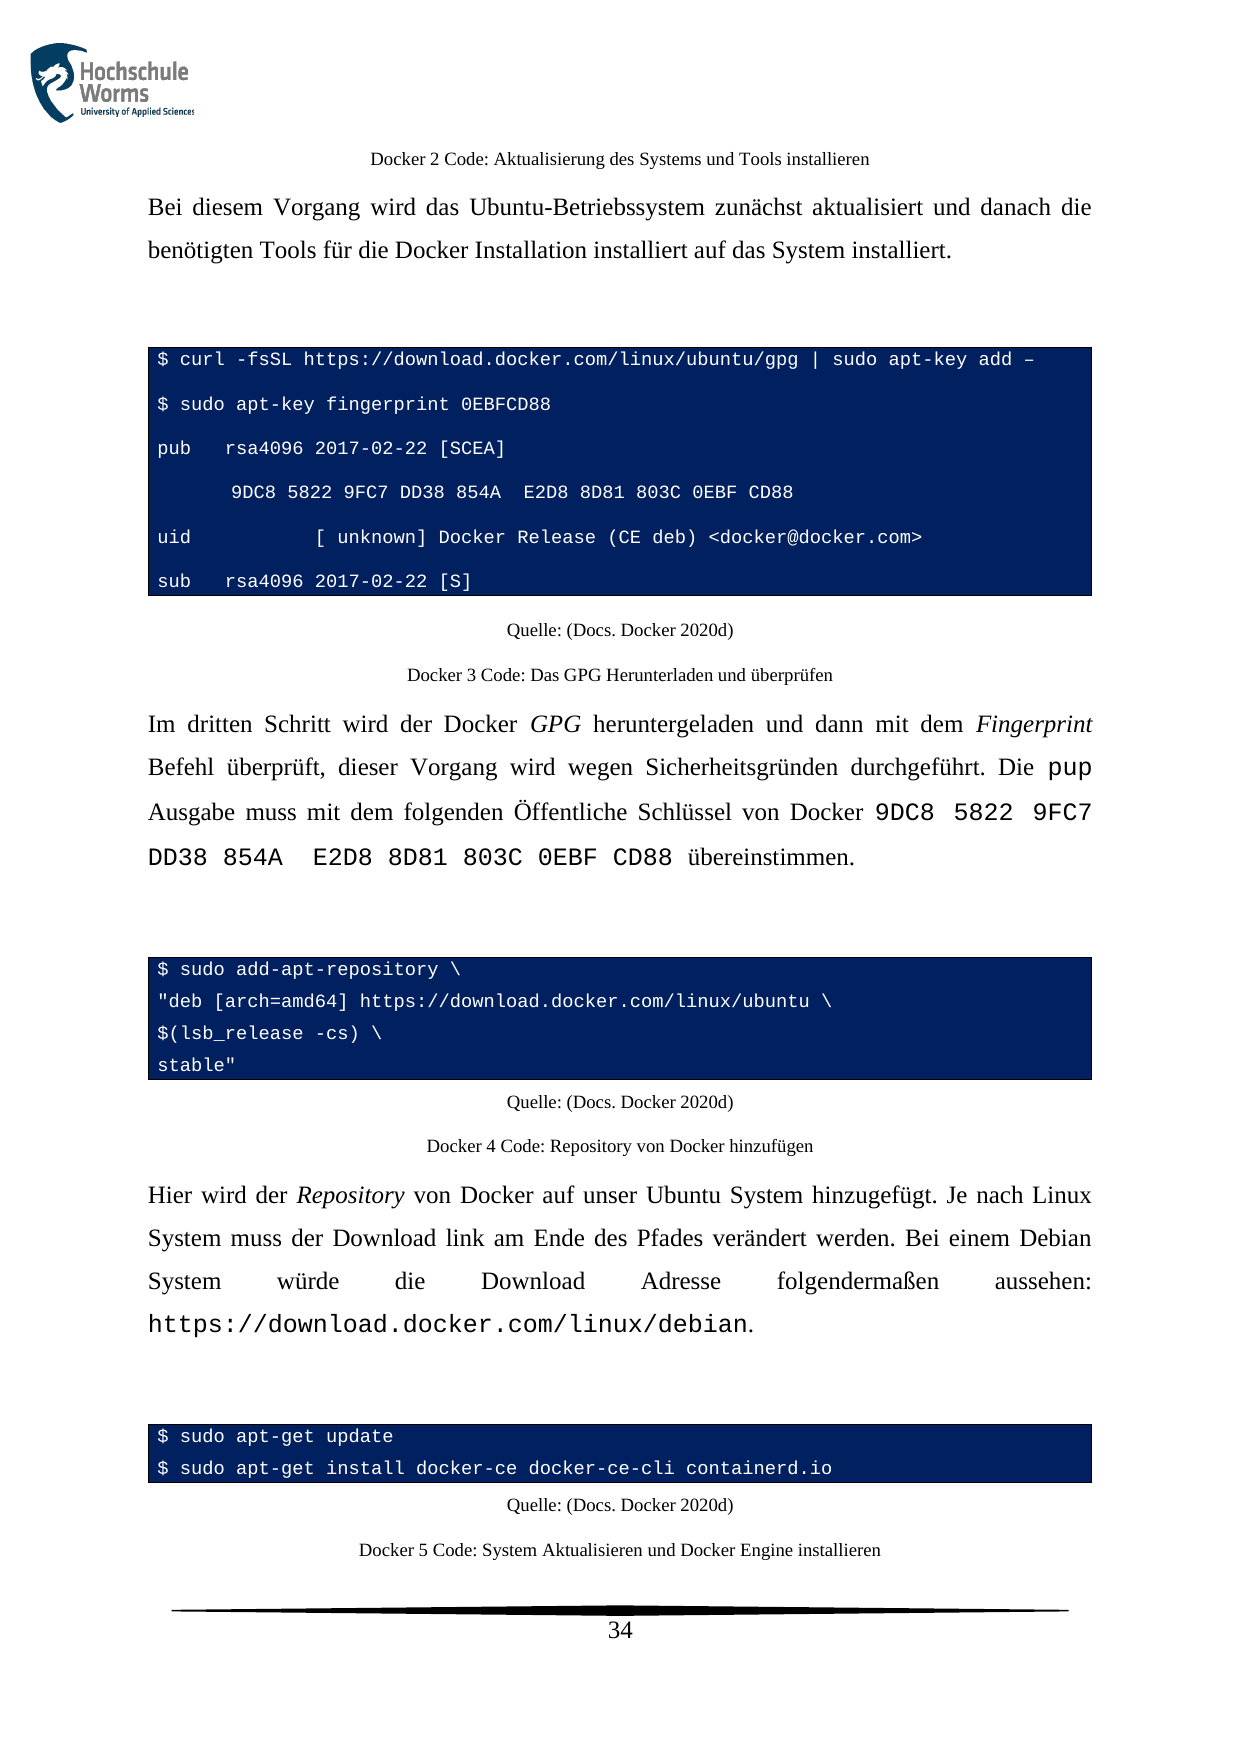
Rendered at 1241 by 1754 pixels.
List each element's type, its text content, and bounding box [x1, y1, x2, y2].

text $ sudo apt-get install docker-ce docker-ce-cli containerd.io [149, 1456, 1091, 1482]
text stable" [149, 1052, 1091, 1079]
text Docker 5 Code: System Aktualisieren und Docker Engine installieren [148, 1539, 1092, 1560]
text Hier wird der Repository von Docker auf unser Ubuntu System hinzugefügt. Je nach Linux System muss der Download link am Ende des Pfades verändert werden. Bei einem Debian System würde die Download Adresse folgendermaßen aussehen: https://download.docker.com/linux/debian. [148, 1180, 1092, 1340]
text pub rsa4096 2017-02-22 [SCEA] [149, 436, 1091, 460]
text Im dritten Schritt wird der Docker GPG heruntergeladen und dann mit dem Fingerprint Befehl überprüft, dieser Vorgang wird wegen Sicherheitsgründen durchgeführt. Die pup Ausgabe muss mit dem folgenden Öffentliche Schlüssel von Docker 9DC8 5822 9FC7 DD38 854A E2D8 8D81 803C 0EBF CD88 übereinstimmen. [148, 709, 1092, 873]
text Quelle: (Docs. Docker 2020d) [148, 1494, 1092, 1516]
text $ sudo apt-key fingerprint 0EBFCD88 [149, 391, 1091, 416]
text Bei diesem Vorgang wird das Ubuntu-Betriebssystem zunächst aktualisiert und danach die benötigten Tools für die Docker Installation installiert auf das System installiert. [148, 192, 1092, 264]
text $(lsb_release -cs) \ [149, 1021, 1091, 1045]
text $ sudo add-apt-repository \ [149, 958, 1091, 981]
text Docker 2 Code: Aktualisierung des Systems und Tools installieren [148, 148, 1092, 169]
text Quelle: (Docs. Docker 2020d) [148, 619, 1092, 641]
text Quelle: (Docs. Docker 2020d) [148, 1091, 1092, 1112]
text 9DC8 5822 9FC7 DD38 854A E2D8 8D81 803C 0EBF CD88 [149, 480, 1091, 504]
text Docker 4 Code: Repository von Docker hinzufügen [148, 1135, 1092, 1157]
text $ sudo apt-get update [149, 1425, 1091, 1448]
text sub rsa4096 2017-02-22 [S] [149, 569, 1091, 595]
text $ curl -fsSL https://download.docker.com/linux/ubuntu/gpg | sudo apt-key add – [149, 348, 1091, 371]
text Docker 3 Code: Das GPG Herunterladen und überprüfen [148, 664, 1092, 686]
text "deb [arch=amd64] https://download.docker.com/linux/ubuntu \ [149, 989, 1091, 1013]
text uid [ unknown] Docker Release (CE deb) <docker@docker.com> [149, 524, 1091, 549]
